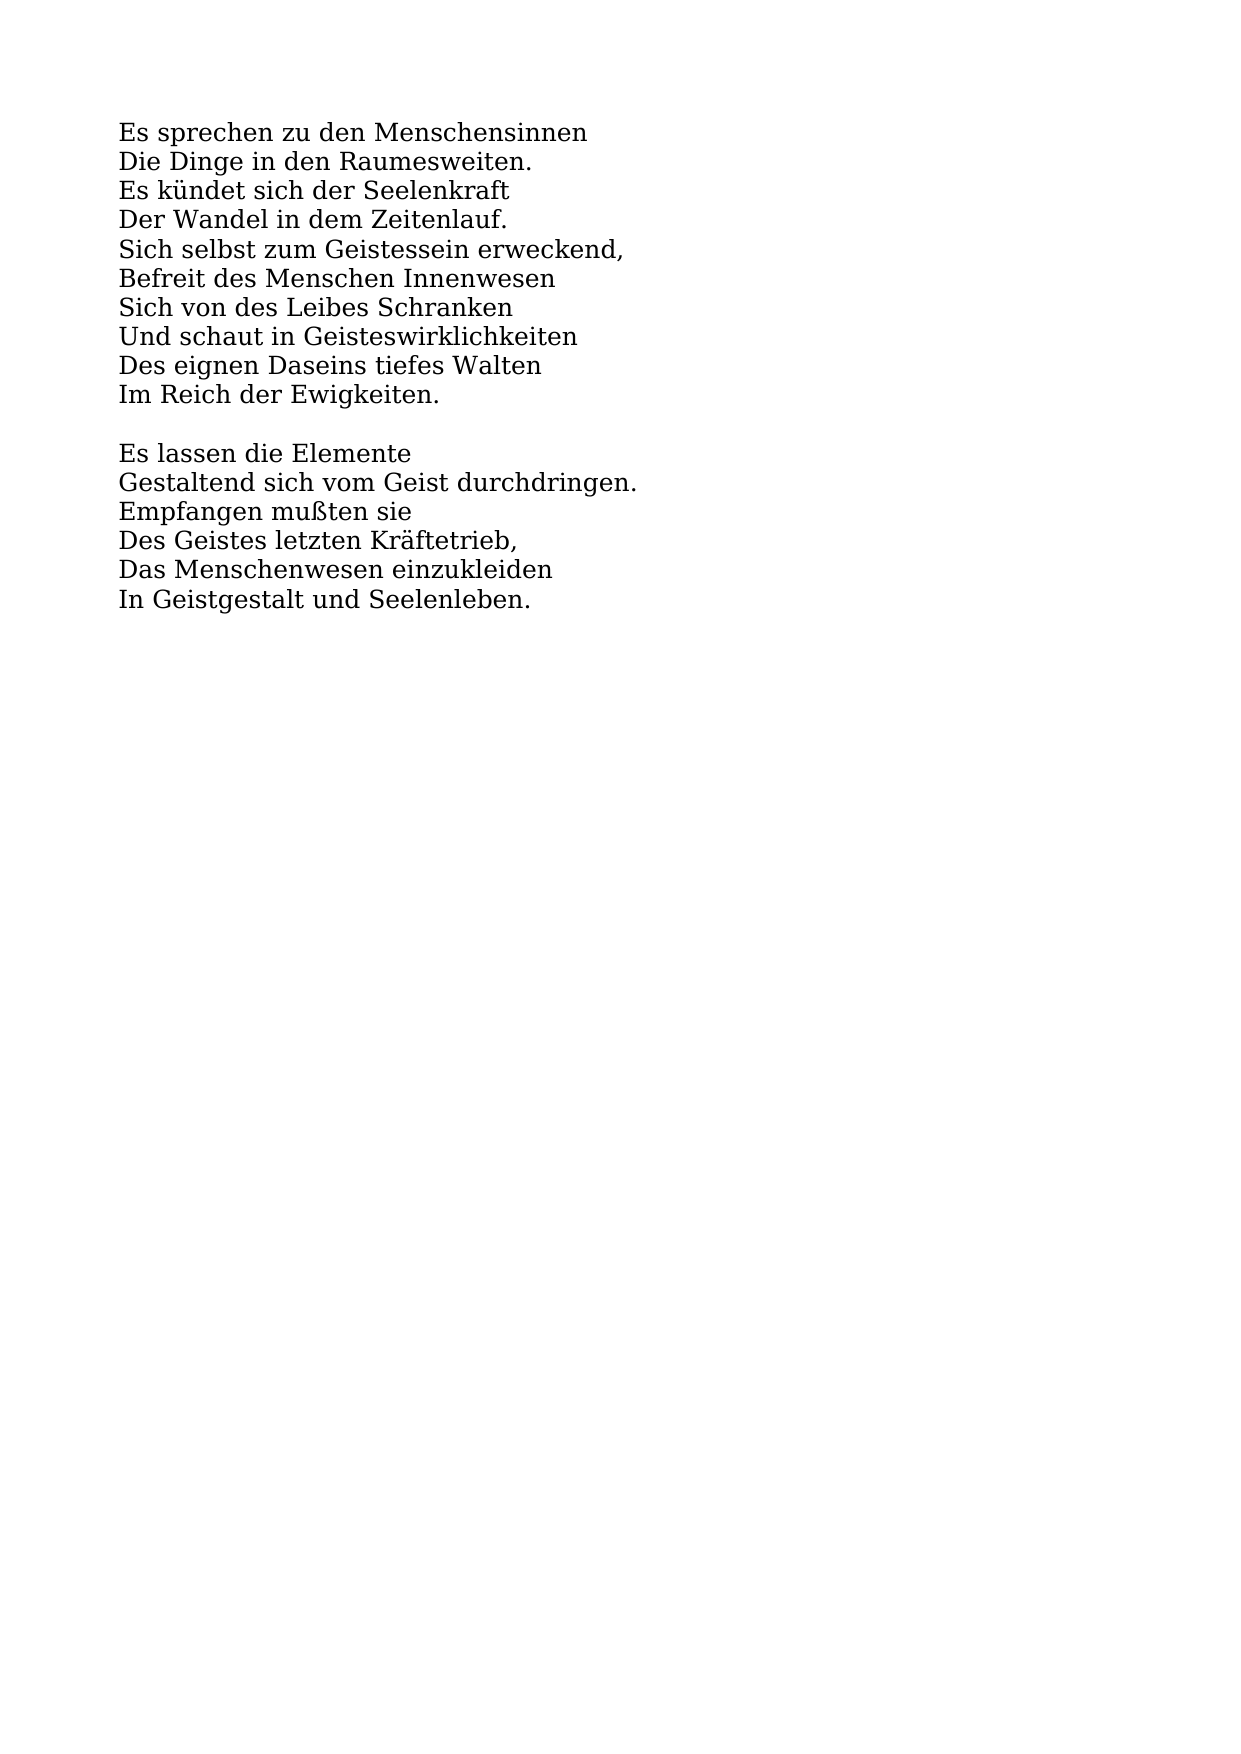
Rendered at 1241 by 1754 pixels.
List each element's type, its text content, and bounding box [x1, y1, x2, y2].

text Im Reich der Ewigkeiten. [118, 381, 1122, 410]
text Der Wandel in dem Zeitenlauf. [118, 206, 1122, 235]
text Des eignen Daseins tiefes Walten [118, 351, 1122, 381]
text Es sprechen zu den Menschensinnen [118, 118, 1122, 147]
text Des Geistes letzten Kräftetrieb, [118, 526, 1122, 556]
text Es lassen die Elemente [118, 439, 1122, 468]
text Das Menschenwesen einzukleiden [118, 556, 1122, 585]
text Befreit des Menschen Innenwesen [118, 264, 1122, 293]
text In Geistgestalt und Seelenleben. [118, 585, 1122, 614]
text Es kündet sich der Seelenkraft [118, 176, 1122, 206]
text Gestaltend sich vom Geist durchdringen. [118, 468, 1122, 497]
text Und schaut in Geisteswirklichkeiten [118, 322, 1122, 351]
text Sich von des Leibes Schranken [118, 293, 1122, 322]
text Die Dinge in den Raumesweiten. [118, 147, 1122, 176]
text Empfangen mußten sie [118, 497, 1122, 526]
text Sich selbst zum Geistessein erweckend, [118, 235, 1122, 264]
